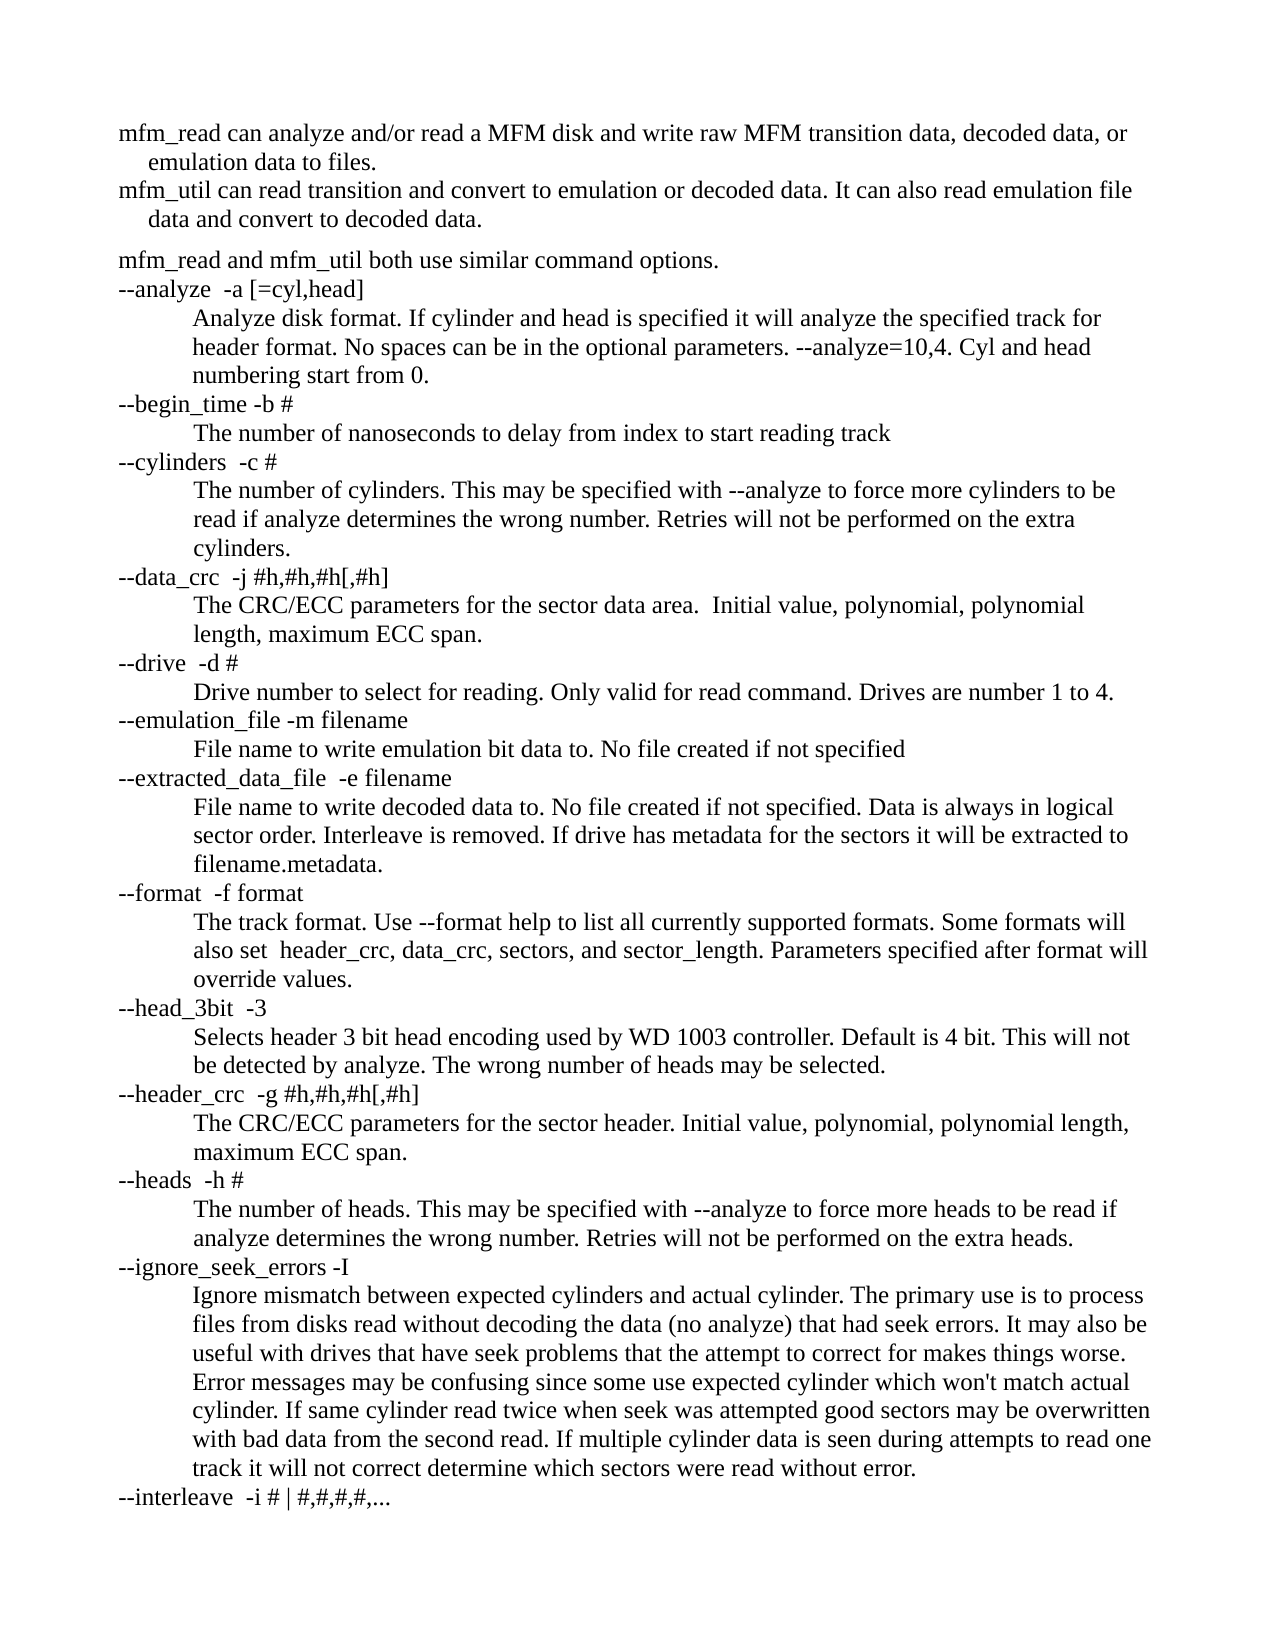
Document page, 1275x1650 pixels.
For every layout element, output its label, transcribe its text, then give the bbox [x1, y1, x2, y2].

text mfm_util can read transition and convert to emulation or decoded data. It can also read emulation file data and convert to decoded data. [118, 176, 1157, 233]
text --data_crc -j #h,#h,#h[,#h] [118, 562, 1157, 591]
text Drive number to select for reading. Only valid for read command. Drives are number 1 to 4. [193, 677, 1157, 706]
text File name to write decoded data to. No file created if not specified. Data is always in logical sector order. Interleave is removed. If drive has metadata for the sectors it will be extracted to filename.metadata. [193, 792, 1157, 878]
text --extracted_data_file -e filename [118, 763, 1157, 792]
text --begin_time -b # [118, 389, 1157, 418]
text The number of heads. This may be specified with --analyze to force more heads to be read if analyze determines the wrong number. Retries will not be performed on the extra heads. [193, 1194, 1157, 1252]
text The number of cylinders. This may be specified with --analyze to force more cylinders to be read if analyze determines the wrong number. Retries will not be performed on the extra cylinders. [193, 476, 1157, 562]
text Ignore mismatch between expected cylinders and actual cylinder. The primary use is to process files from disks read without decoding the data (no analyze) that had seek errors. It may also be useful with drives that have seek problems that the attempt to correct for makes things worse. Error messages may be confusing since some use expected cylinder which won't match actual cylinder. If same cylinder read twice when seek was attempted good sectors may be overwritten with bad data from the second read. If multiple cylinder data is seen during attempts to read one track it will not correct determine which sectors were read without error. [192, 1281, 1157, 1482]
text mfm_read can analyze and/or read a MFM disk and write raw MFM transition data, decoded data, or emulation data to files. [118, 118, 1157, 176]
text --header_crc -g #h,#h,#h[,#h] [118, 1079, 1157, 1108]
text --ignore_seek_errors -I [118, 1252, 1157, 1281]
text --analyze -a [=cyl,head] [118, 274, 1157, 303]
text Analyze disk format. If cylinder and head is specified it will analyze the specified track for header format. No spaces can be in the optional parameters. --analyze=10,4. Cyl and head numbering start from 0. [192, 303, 1157, 389]
text The CRC/ECC parameters for the sector data area. Initial value, polynomial, polynomial length, maximum ECC span. [193, 591, 1157, 648]
text --heads -h # [118, 1166, 1157, 1194]
text The number of nanoseconds to delay from index to start reading track [193, 418, 1157, 447]
text The CRC/ECC parameters for the sector header. Initial value, polynomial, polynomial length, maximum ECC span. [193, 1108, 1157, 1166]
text The track format. Use --format help to list all currently supported formats. Some formats will also set header_crc, data_crc, sectors, and sector_length. Parameters specified after format will override values. [193, 907, 1157, 993]
text --format -f format [118, 878, 1157, 907]
text File name to write emulation bit data to. No file created if not specified [193, 734, 1157, 763]
text --drive -d # [118, 648, 1157, 677]
text --cylinders -c # [118, 447, 1157, 476]
text --interleave -i # | #,#,#,#,... [118, 1482, 1157, 1511]
text --head_3bit -3 [118, 993, 1157, 1022]
text mfm_read and mfm_util both use similar command options. [118, 246, 1157, 274]
text Selects header 3 bit head encoding used by WD 1003 controller. Default is 4 bit. This will not be detected by analyze. The wrong number of heads may be selected. [193, 1022, 1157, 1079]
text --emulation_file -m filename [118, 706, 1157, 734]
